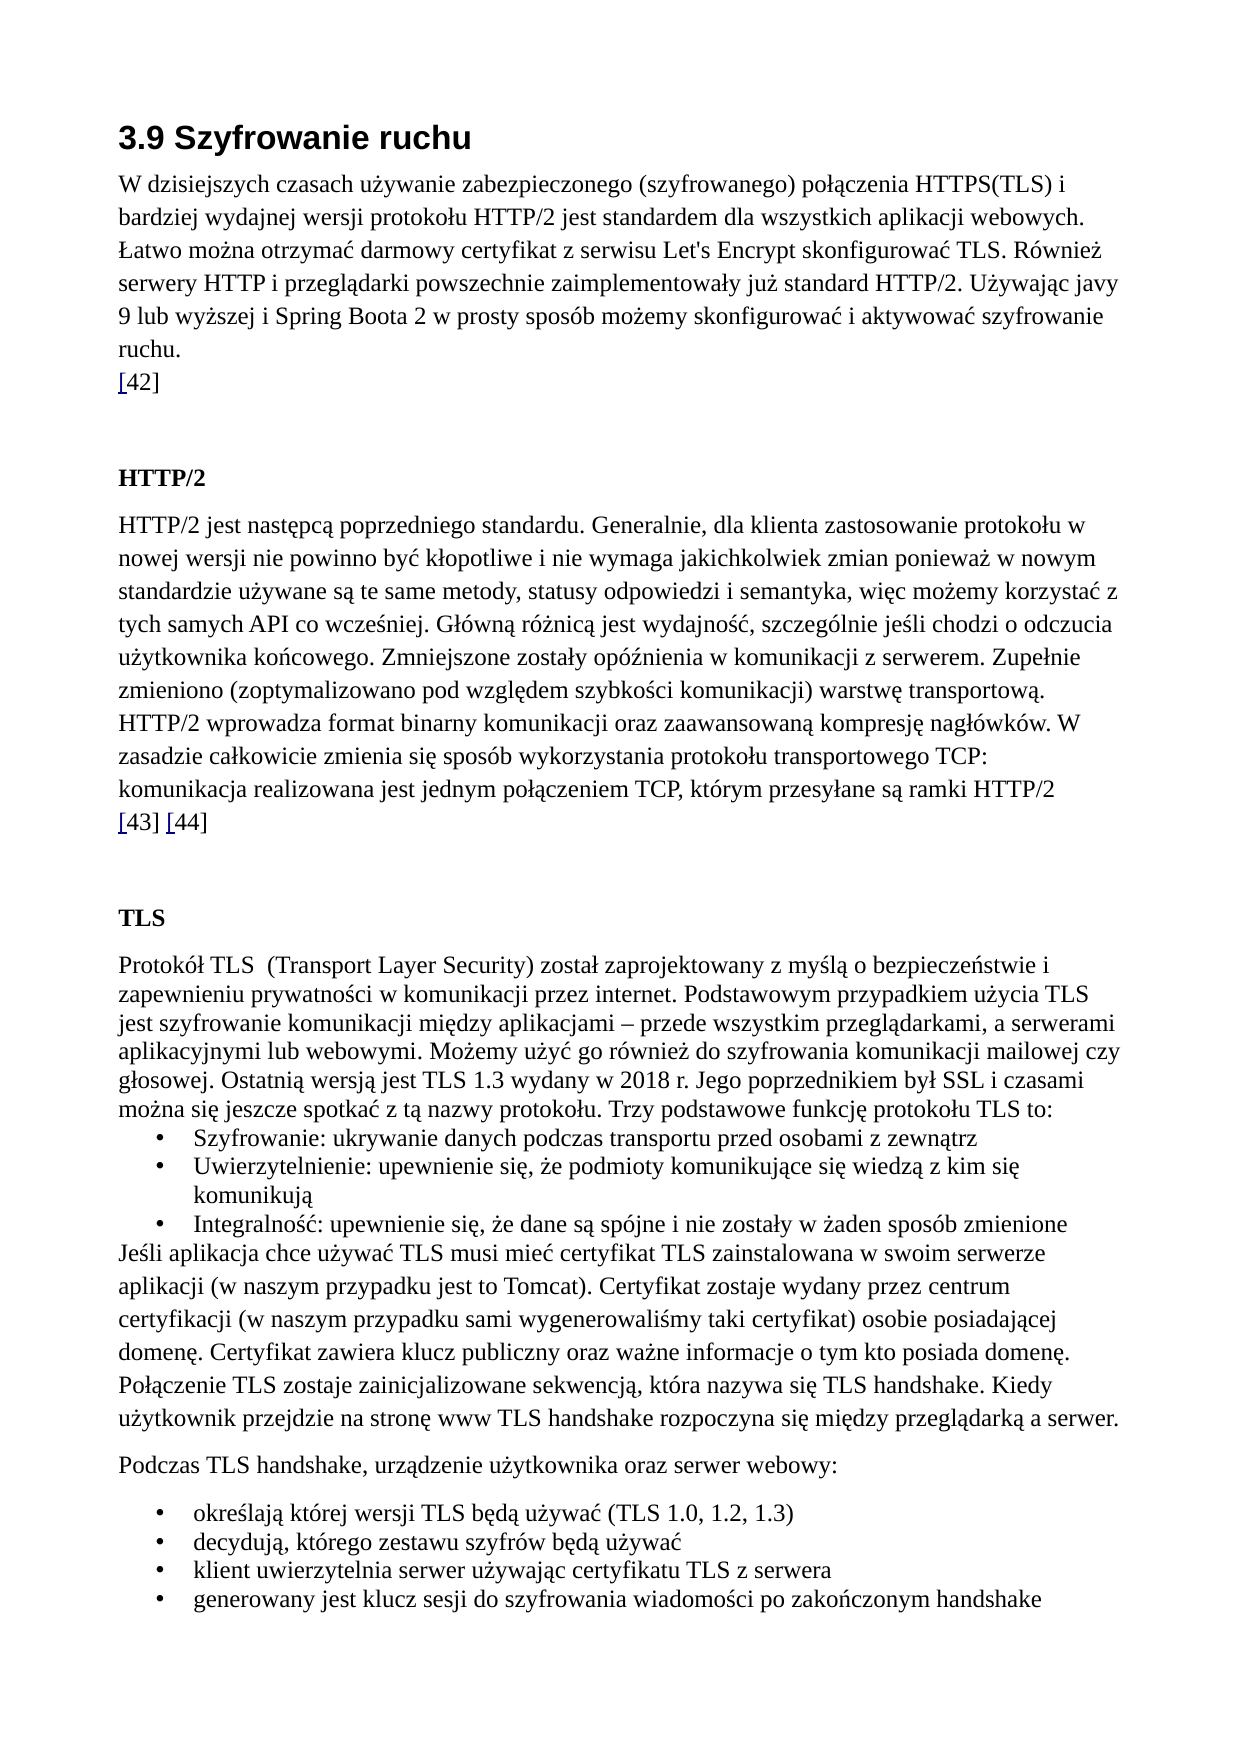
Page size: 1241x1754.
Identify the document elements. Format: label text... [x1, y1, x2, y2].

list generowany jest klucz sesji do szyfrowania wiadomości po zakończonym handshake [156, 1584, 1122, 1613]
list decydują, którego zestawu szyfrów będą używać [156, 1527, 1122, 1556]
list określają której wersji TLS będą używać (TLS 1.0, 1.2, 1.3) [156, 1498, 1122, 1527]
text Jeśli aplikacja chce używać TLS musi mieć certyfikat TLS zainstalowana w swoim serwerze aplikacji (w naszym przypadku jest to Tomcat). Certyfikat zostaje wydany przez centrum certyfikacji (w naszym przypadku sami wygenerowaliśmy taki certyfikat) osobie posiadającej domenę. Certyfikat zawiera klucz publiczny oraz ważne informacje o tym kto posiada domenę. Połączenie TLS zostaje zainicjalizowane sekwencją, która nazywa się TLS handshake. Kiedy użytkownik przejdzie na stronę www TLS handshake rozpoczyna się między przeglądarką a serwer. [118, 1238, 1122, 1432]
text W dzisiejszych czasach używanie zabezpieczonego (szyfrowanego) połączenia HTTPS(TLS) i bardziej wydajnej wersji protokołu HTTP/2 jest standardem dla wszystkich aplikacji webowych. Łatwo można otrzymać darmowy certyfikat z serwisu Let's Encrypt skonfigurować TLS. Również serwery HTTP i przeglądarki powszechnie zaimplementowały już standard HTTP/2. Używając javy 9 lub wyższej i Spring Boota 2 w prosty sposób możemy skonfigurować i aktywować szyfrowanie ruchu. [42] [118, 169, 1122, 396]
text Protokół TLS (Transport Layer Security) został zaprojektowany z myślą o bezpieczeństwie i zapewnieniu prywatności w komunikacji przez internet. Podstawowym przypadkiem użycia TLS jest szyfrowanie komunikacji między aplikacjami – przede wszystkim przeglądarkami, a serwerami aplikacyjnymi lub webowymi. Możemy użyć go również do szyfrowania komunikacji mailowej czy głosowej. Ostatnią wersją jest TLS 1.3 wydany w 2018 r. Jego poprzednikiem był SSL i czasami można się jeszcze spotkać z tą nazwy protokołu. Trzy podstawowe funkcję protokołu TLS to: [118, 950, 1122, 1123]
text Podczas TLS handshake, urządzenie użytkownika oraz serwer webowy: [118, 1450, 1122, 1479]
text HTTP/2 jest następcą poprzedniego standardu. Generalnie, dla klienta zastosowanie protokołu w nowej wersji nie powinno być kłopotliwe i nie wymaga jakichkolwiek zmian ponieważ w nowym standardzie używane są te same metody, statusy odpowiedzi i semantyka, więc możemy korzystać z tych samych API co wcześniej. Główną różnicą jest wydajność, szczególnie jeśli chodzi o odczucia użytkownika końcowego. Zmniejszone zostały opóźnienia w komunikacji z serwerem. Zupełnie zmieniono (zoptymalizowano pod względem szybkości komunikacji) warstwę transportową. HTTP/2 wprowadza format binarny komunikacji oraz zaawansowaną kompresję nagłówków. W zasadzie całkowicie zmienia się sposób wykorzystania protokołu transportowego TCP: komunikacja realizowana jest jednym połączeniem TCP, którym przesyłane są ramki HTTP/2 [43] [44] [118, 510, 1122, 836]
list Integralność: upewnienie się, że dane są spójne i nie zostały w żaden sposób zmienione [156, 1209, 1122, 1238]
list Szyfrowanie: ukrywanie danych podczas transportu przed osobami z zewnątrz [156, 1123, 1122, 1151]
text TLS [118, 903, 1122, 931]
subtitle 3.9 Szyfrowanie ruchu [118, 118, 1122, 157]
text HTTP/2 [118, 463, 1122, 491]
list klient uwierzytelnia serwer używając certyfikatu TLS z serwera [156, 1556, 1122, 1584]
list Uwierzytelnienie: upewnienie się, że podmioty komunikujące się wiedzą z kim się komunikują [156, 1151, 1122, 1209]
